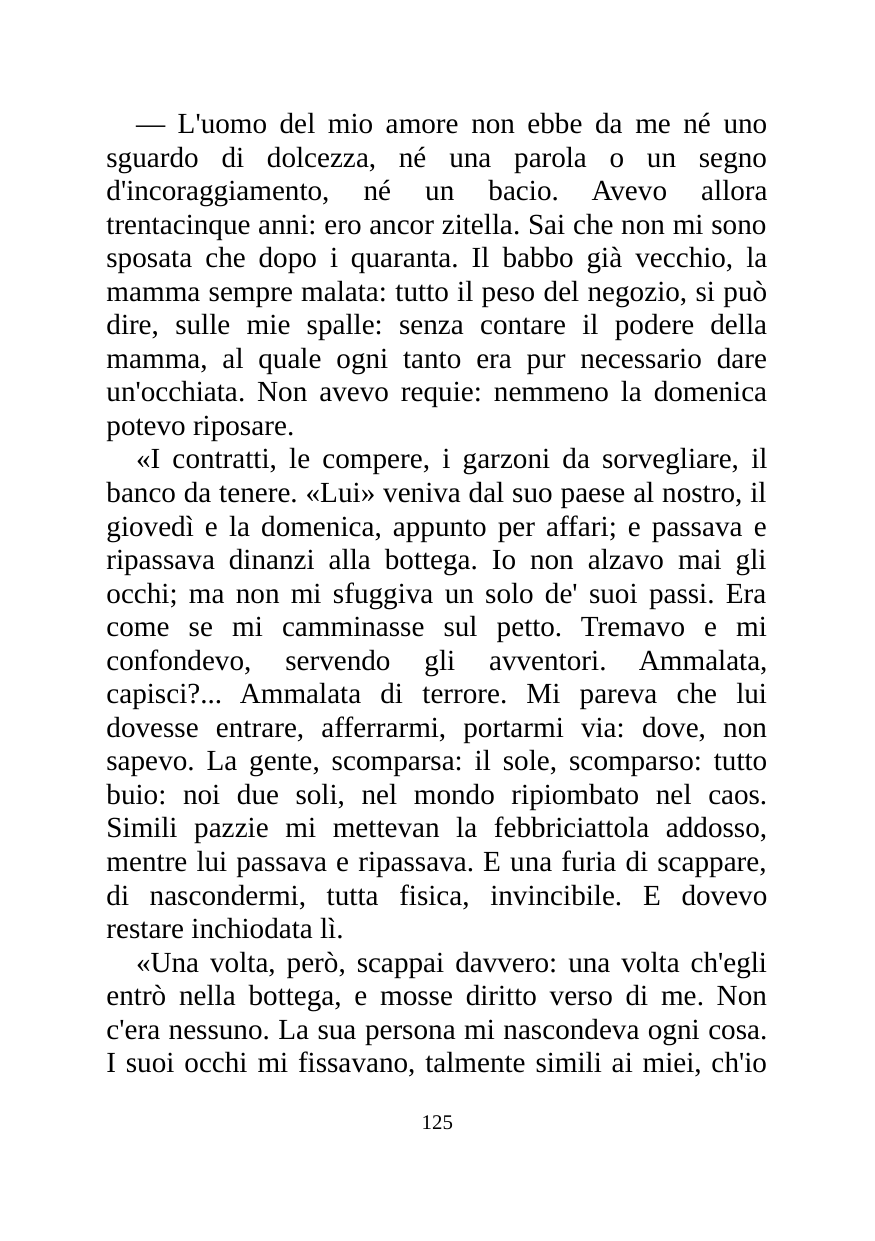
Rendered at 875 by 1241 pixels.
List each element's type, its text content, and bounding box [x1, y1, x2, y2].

text — L'uomo del mio amore non ebbe da me né uno sguardo di dolcezza, né una parola o un segno d'incoraggiamento, né un bacio. Avevo allora trentacinque anni: ero ancor zitella. Sai che non mi sono sposata che dopo i quaranta. Il babbo già vecchio, la mamma sempre malata: tutto il peso del negozio, si può dire, sulle mie spalle: senza contare il podere della mamma, al quale ogni tanto era pur necessario dare un'occhiata. Non avevo requie: nemmeno la domenica potevo riposare. [106, 106, 768, 442]
text «I contratti, le compere, i garzoni da sorvegliare, il banco da tenere. «Lui» veniva dal suo paese al nostro, il giovedì e la domenica, appunto per affari; e passava e ripassava dinanzi alla bottega. Io non alzavo mai gli occhi; ma non mi sfuggiva un solo de' suoi passi. Era come se mi camminasse sul petto. Tremavo e mi confondevo, servendo gli avventori. Ammalata, capisci?... Ammalata di terrore. Mi pareva che lui dovesse entrare, afferrarmi, portarmi via: dove, non sapevo. La gente, scomparsa: il sole, scomparso: tutto buio: noi due soli, nel mondo ripiombato nel caos. Simili pazzie mi mettevan la febbriciattola addosso, mentre lui passava e ripassava. E una furia di scappare, di nascondermi, tutta fisica, invincibile. E dovevo restare inchiodata lì. [106, 442, 768, 945]
text «Una volta, però, scappai davvero: una volta ch'egli entrò nella bottega, e mosse diritto verso di me. Non c'era nessuno. La sua persona mi nascondeva ogni cosa. I suoi occhi mi fissavano, talmente simili ai miei, ch'io [106, 945, 768, 1079]
